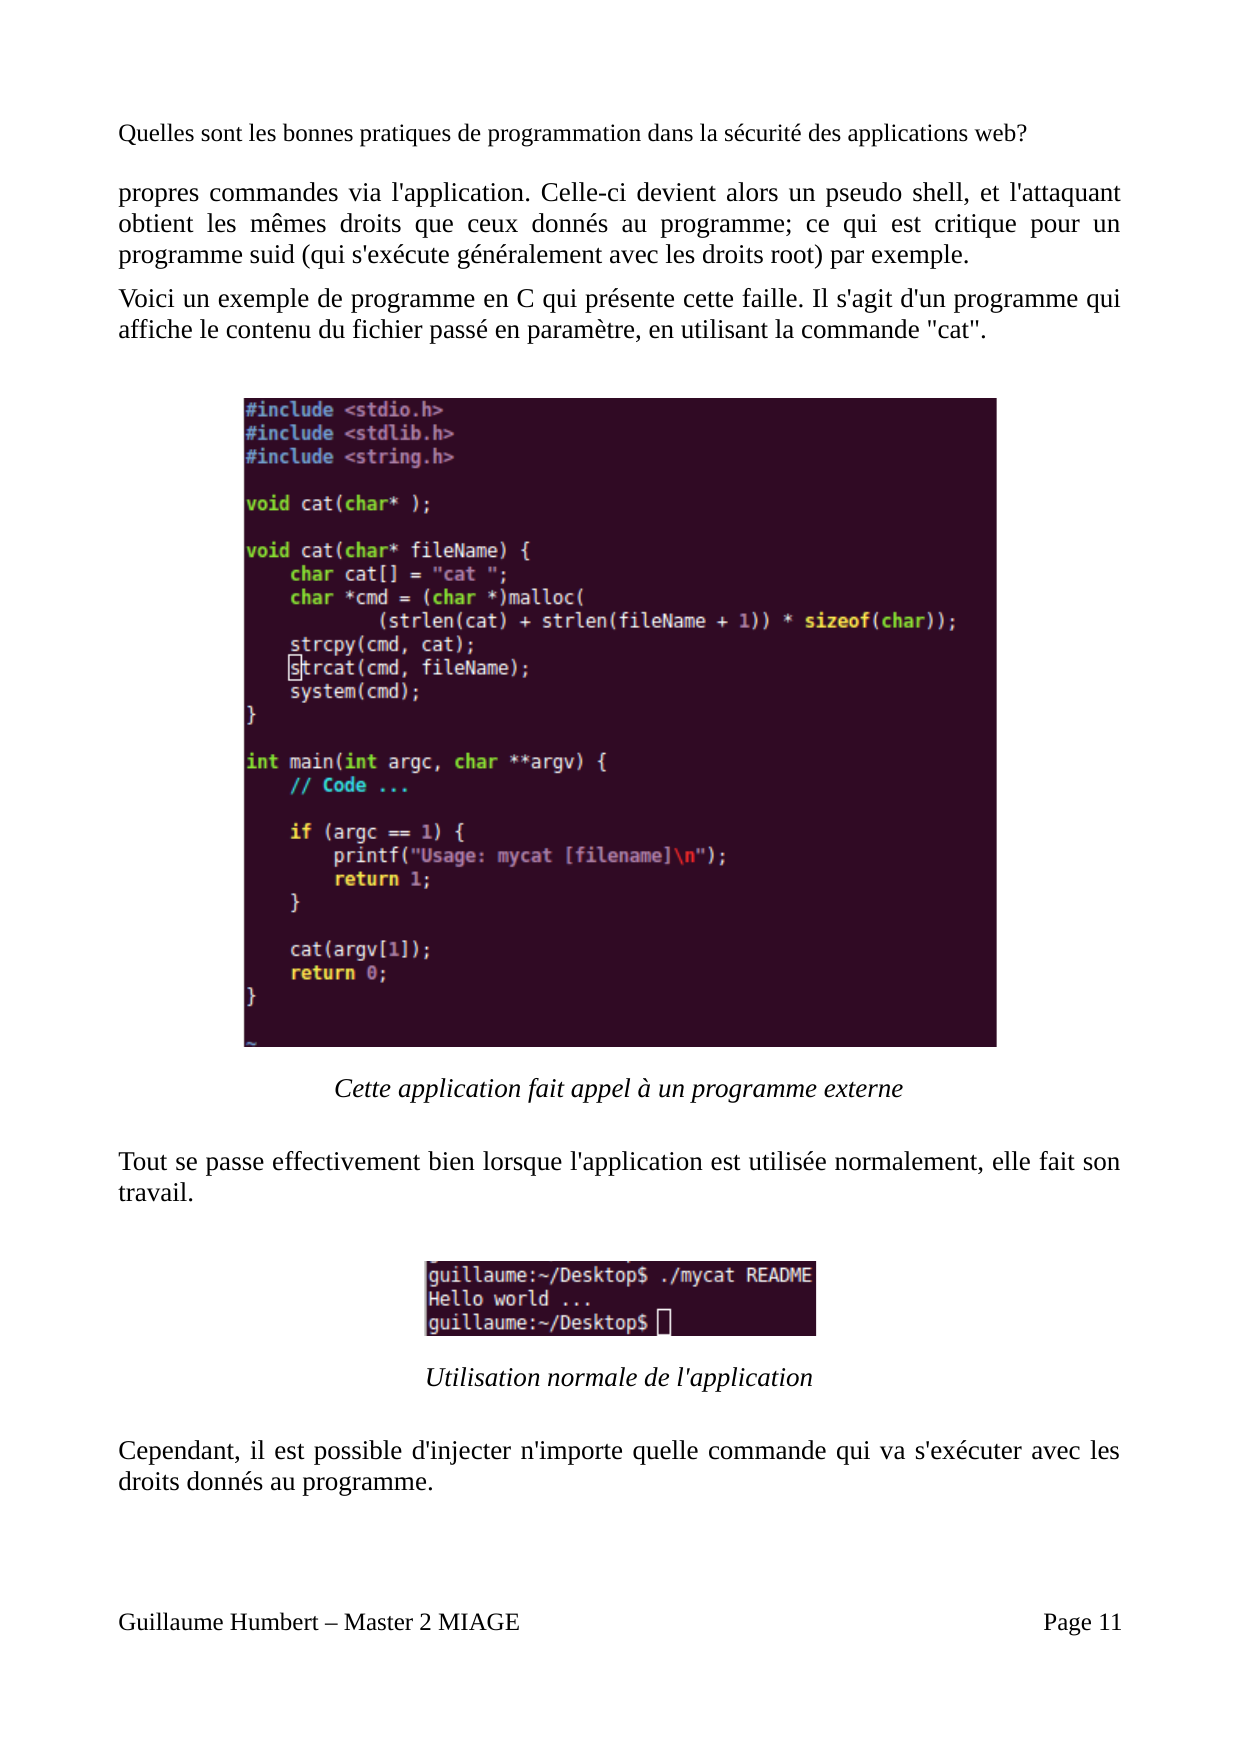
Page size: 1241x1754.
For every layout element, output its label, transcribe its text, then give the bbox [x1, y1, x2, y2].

picture [243, 398, 997, 1047]
text Cependant, il est possible d'injecter n'importe quelle commande qui va s'exécuter avec les droits donnés au programme. [118, 1434, 1122, 1496]
text Utilisation normale de l'application [118, 1361, 1122, 1392]
text Cette application fait appel à un programme externe [118, 1072, 1122, 1103]
text propres commandes via l'application. Celle-ci devient alors un pseudo shell, et l'attaquant obtient les mêmes droits que ceux donnés au programme; ce qui est critique pour un programme suid (qui s'exécute généralement avec les droits root) par exemple. [118, 176, 1122, 270]
picture [424, 1261, 817, 1336]
text Tout se passe effectivement bien lorsque l'application est utilisée normalement, elle fait son travail. [118, 1145, 1122, 1207]
text Voici un exemple de programme en C qui présente cette faille. Il s'agit d'un programme qui affiche le contenu du fichier passé en paramètre, en utilisant la commande "cat". [118, 282, 1122, 344]
